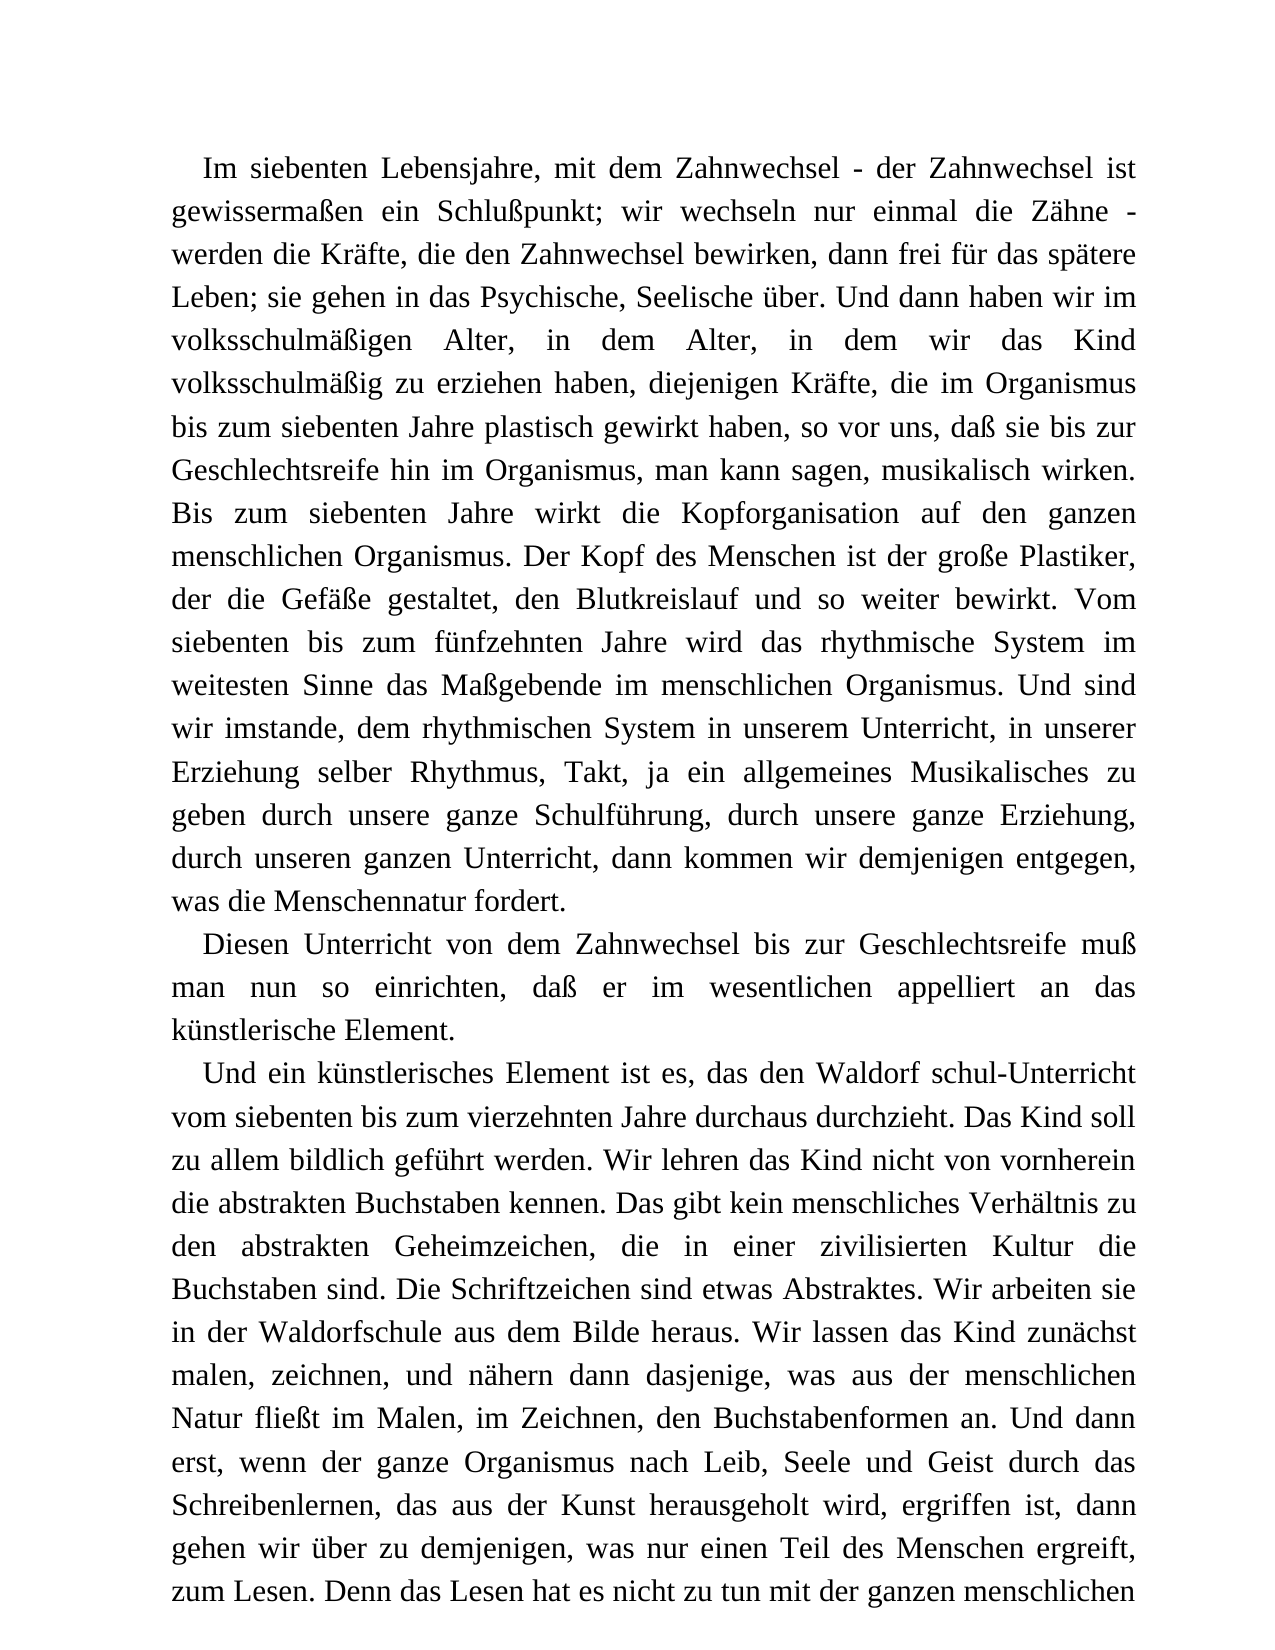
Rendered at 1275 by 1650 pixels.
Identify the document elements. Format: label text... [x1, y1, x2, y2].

text Und ein künstlerisches Element ist es, das den Waldorf schul-Unterricht vom siebenten bis zum vierzehnten Jahre durchaus durchzieht. Das Kind soll zu allem bildlich geführt werden. Wir lehren das Kind nicht von vornherein die abstrakten Buchstaben kennen. Das gibt kein menschliches Verhältnis zu den abstrakten Geheimzeichen, die in einer zivilisierten Kultur die Buchstaben sind. Die Schriftzeichen sind etwas Abstraktes. Wir arbeiten sie in der Waldorfschule aus dem Bilde heraus. Wir lassen das Kind zunächst malen, zeichnen, und nähern dann dasjenige, was aus der menschlichen Natur fließt im Malen, im Zeichnen, den Buchstabenformen an. Und dann erst, wenn der ganze Organismus nach Leib, Seele und Geist durch das Schreibenlernen, das aus der Kunst herausgeholt wird, ergriffen ist, dann gehen wir über zu demjenigen, was nur einen Teil des Menschen ergreift, zum Lesen. Denn das Lesen hat es nicht zu tun mit der ganzen menschlichen [171, 1055, 1137, 1608]
text Diesen Unterricht von dem Zahnwechsel bis zur Geschlechtsreife muß man nun so einrichten, daß er im wesentlichen appelliert an das künstlerische Element. [171, 925, 1137, 1047]
text Im siebenten Lebensjahre, mit dem Zahnwechsel - der Zahnwechsel ist gewissermaßen ein Schlußpunkt; wir wechseln nur einmal die Zähne - werden die Kräfte, die den Zahnwechsel bewirken, dann frei für das spätere Leben; sie gehen in das Psychische, Seelische über. Und dann haben wir im volksschulmäßigen Alter, in dem Alter, in dem wir das Kind volksschulmäßig zu erziehen haben, diejenigen Kräfte, die im Organismus bis zum siebenten Jahre plastisch gewirkt haben, so vor uns, daß sie bis zur Geschlechtsreife hin im Organismus, man kann sagen, musikalisch wirken. Bis zum siebenten Jahre wirkt die Kopforganisation auf den ganzen menschlichen Organismus. Der Kopf des Menschen ist der große Plastiker, der die Gefäße gestaltet, den Blutkreislauf und so weiter bewirkt. Vom siebenten bis zum fünfzehnten Jahre wird das rhythmische System im weitesten Sinne das Maßgebende im menschlichen Organismus. Und sind wir imstande, dem rhythmischen System in unserem Unterricht, in unserer Erziehung selber Rhythmus, Takt, ja ein allgemeines Musikalisches zu geben durch unsere ganze Schulführung, durch unsere ganze Erziehung, durch unseren ganzen Unterricht, dann kommen wir demjenigen entgegen, was die Menschennatur fordert. [171, 149, 1137, 918]
